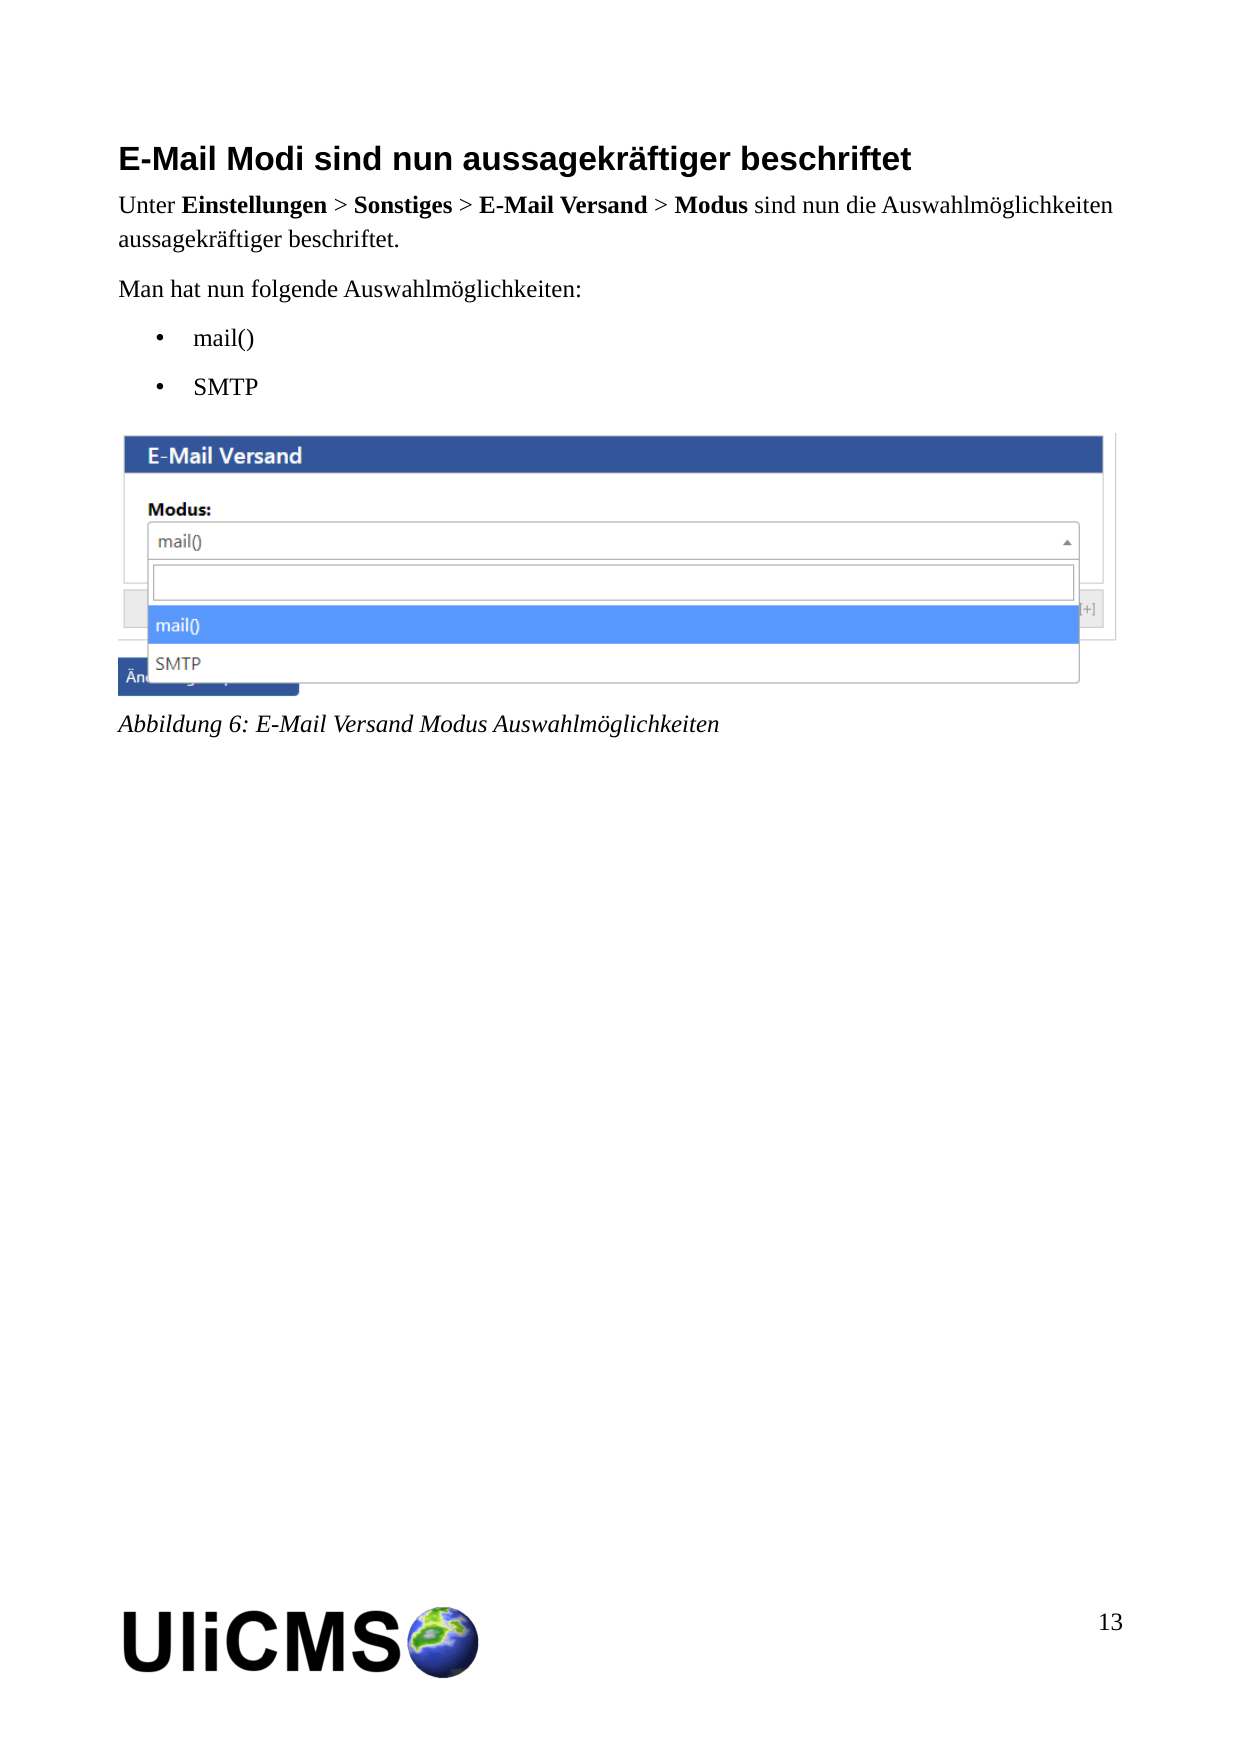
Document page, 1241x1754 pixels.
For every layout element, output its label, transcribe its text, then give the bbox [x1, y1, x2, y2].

list SMTP [156, 372, 1123, 401]
list mail() [156, 323, 1123, 351]
picture [118, 1607, 479, 1681]
picture [118, 433, 1123, 704]
text Abbildung 6: E-Mail Versand Modus Auswahlmöglichkeiten [118, 704, 1123, 738]
text Unter Einstellungen > Sonstiges > E-Mail Versand > Modus sind nun die Auswahlmöglichkeiten aussagekräftiger beschriftet. [118, 190, 1123, 253]
subtitle E-Mail Modi sind nun aussagekräftiger beschriftet [118, 139, 1123, 178]
text Man hat nun folgende Auswahlmöglichkeiten: [118, 274, 1123, 302]
